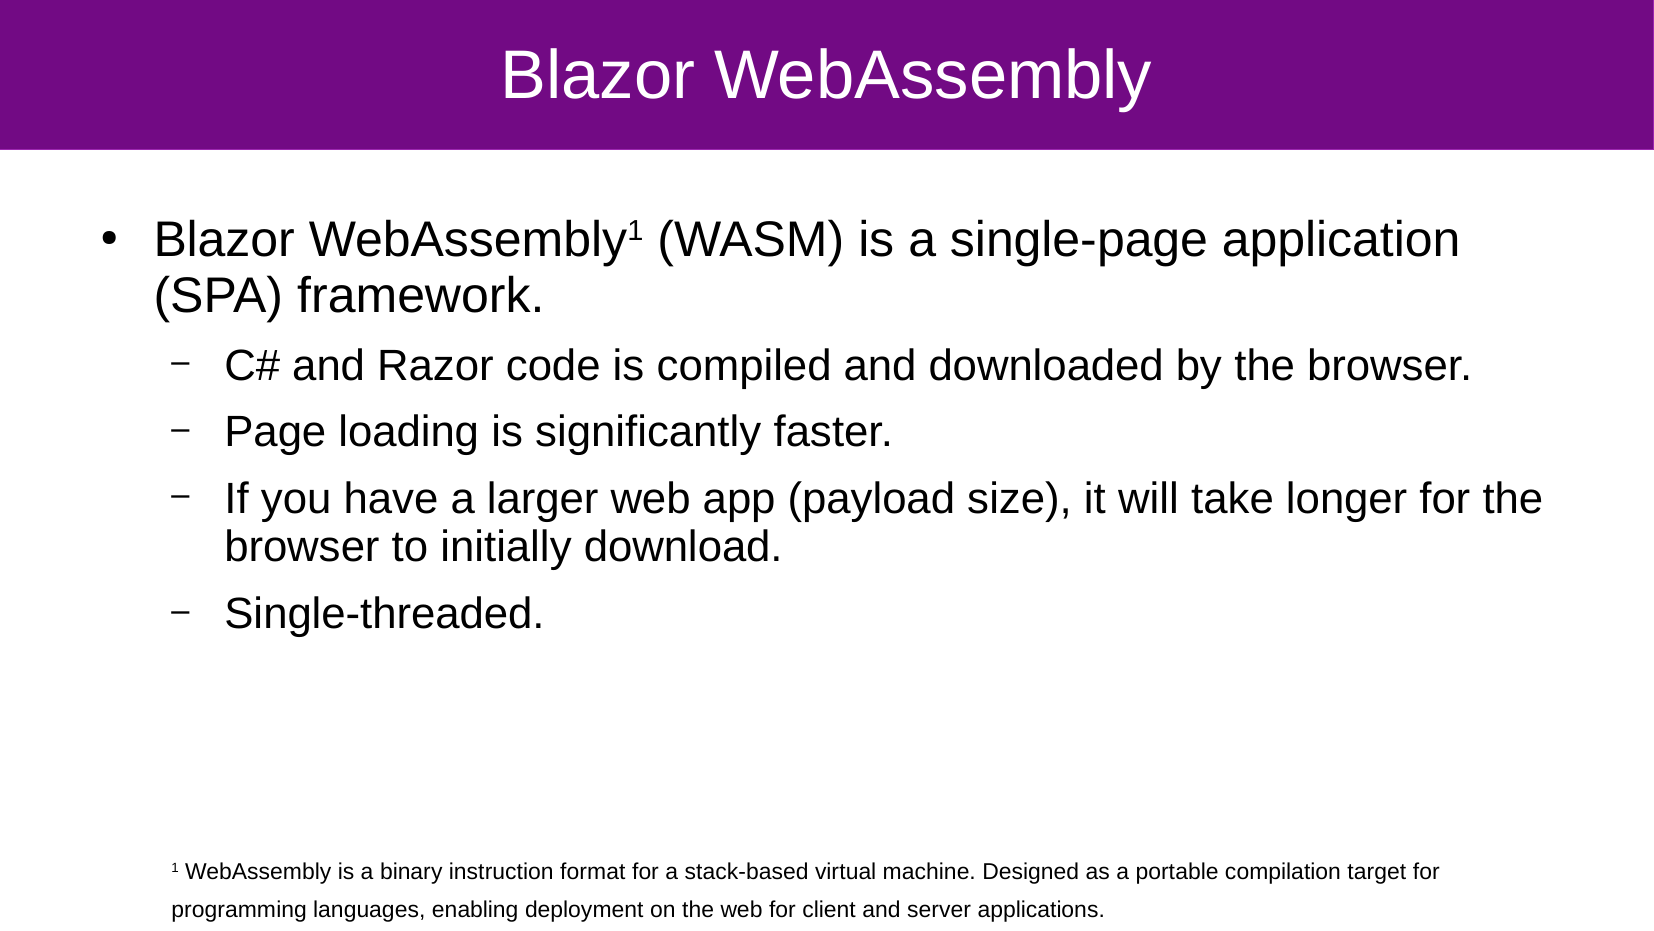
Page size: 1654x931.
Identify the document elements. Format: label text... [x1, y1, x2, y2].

text_box 1 WebAssembly is a binary instruction format for a stack-based virtual machine. Designed as a portable compilation target for programming languages, enabling deployment on the web for client and server applications. [156, 851, 1463, 931]
title Blazor WebAssembly [82, 0, 1571, 150]
list Blazor WebAssembly1 (WASM) is a single-page application (SPA) framework. C# and Razor code is compiled and downloaded by the browser. Page loading is significantly faster. If you have a larger web app (payload size), it will take longer for the browser to initially download. Single-threaded. [82, 211, 1571, 900]
